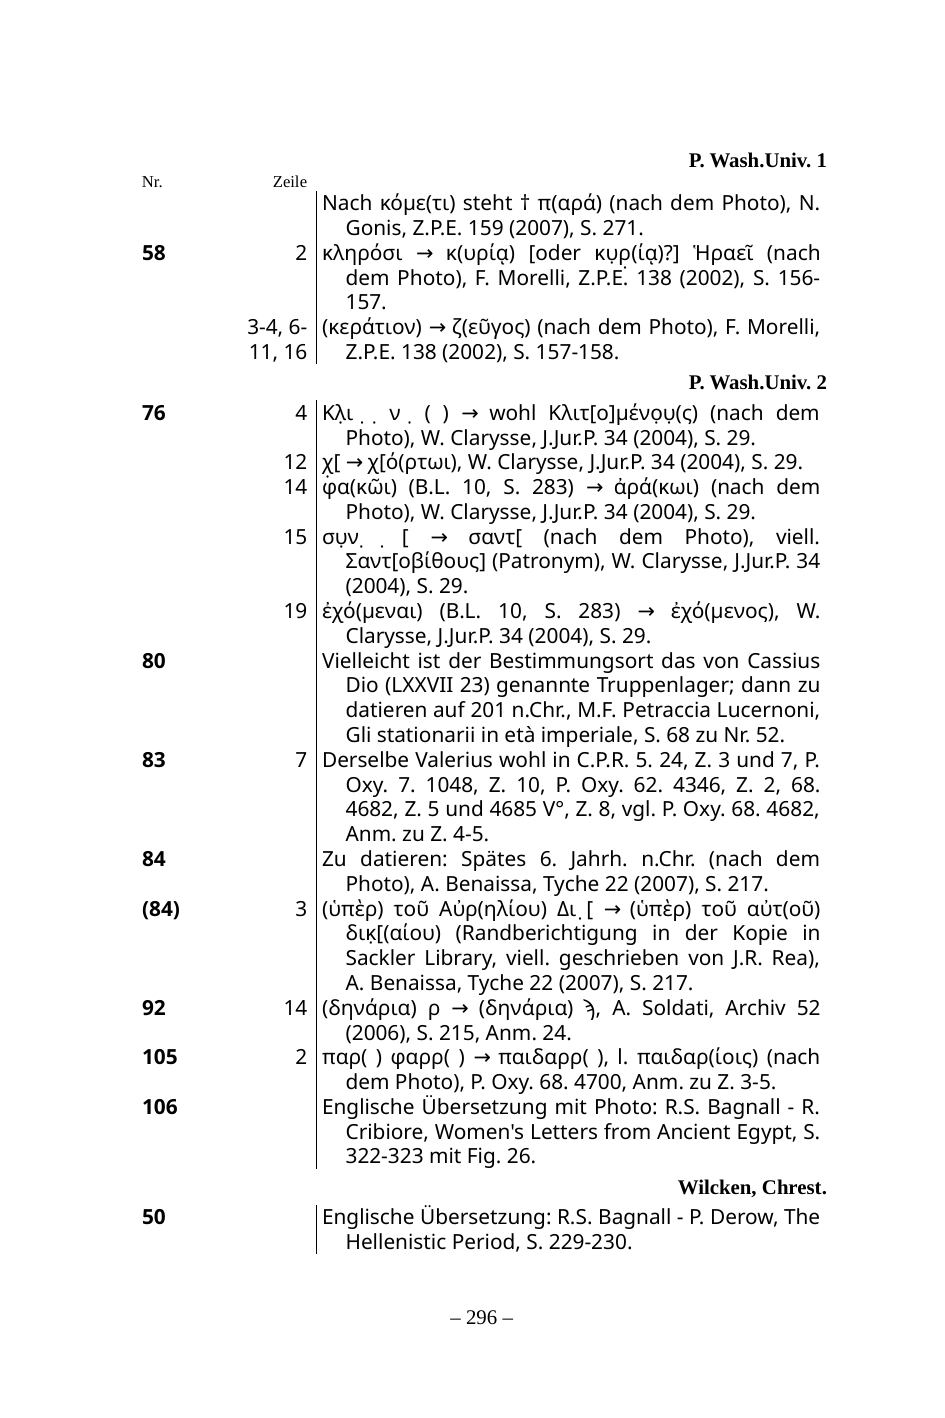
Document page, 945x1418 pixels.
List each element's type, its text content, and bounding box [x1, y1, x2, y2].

table_cell (84) [136, 896, 224, 995]
table_cell [136, 315, 224, 364]
table_cell Englische Übersetzung mit Photo: R.S. Bagnall - R. Cribiore, Women's Letters from Ancient Egypt, S. 322-323 mit Fig. 26. [317, 1095, 827, 1169]
table_header 4 [224, 400, 316, 450]
table_cell 3-4, 6-11, 16 [224, 315, 316, 364]
table_cell παρ( ) φαρρ( ) → παιδαρρ( ), l. παιδαρ(ίοις) (nach dem Photo), P. Oxy. 68. 4700, Anm. zu Z. 3-5. [317, 1045, 827, 1094]
table_cell [136, 450, 224, 475]
table_cell [136, 191, 224, 240]
table_cell 83 [136, 748, 224, 847]
table_cell 92 [136, 995, 224, 1045]
table_cell (κεράτιον) → ζ(εῦγος) (nach dem Photo), F. Morelli, Z.P.E. 138 (2002), S. 157-158. [317, 315, 827, 364]
table_cell 14 [224, 475, 316, 524]
table_cell ἐχό(μεναι) (B.L. 10, S. 283) → ἐχό(μενος), W. Clarysse, J.Jur.P. 34 (2004), S. 29. [317, 599, 827, 648]
table_cell συ̣ν̣ ̣ [ → σαντ[ (nach dem Photo), viell. Σαντ[οβίθους] (Patronym), W. Clarysse, J.Jur.P. 34 (2004), S. 29. [317, 524, 827, 599]
table_cell Derselbe Valerius wohl in C.P.R. 5. 24, Z. 3 und 7, P. Oxy. 7. 1048, Z. 10, P. Oxy. 62. 4346, Z. 2, 68. 4682, Z. 5 und 4685 V°, Z. 8, vgl. P. Oxy. 68. 4682, Anm. zu Z. 4-5. [317, 748, 827, 847]
table_cell [224, 191, 316, 240]
table_cell 80 [136, 648, 316, 747]
table_header Κλ̣ι ̣ ̣ ν ̣ ( ) → wohl Κλιτ[ο]μένο̣υ̣(ς) (nach dem Photo), W. Clarysse, J.Jur.P. 34 (2004), S. 29. [317, 400, 827, 450]
table_cell χ̣[ → χ[ό(ρτωι), W. Clarysse, J.Jur.P. 34 (2004), S. 29. [317, 450, 827, 475]
table_cell 84 [136, 847, 316, 896]
table_cell 15 [224, 524, 316, 599]
table_cell 2 [224, 1045, 316, 1094]
table_cell 106 [136, 1095, 316, 1169]
table_cell Zu datieren: Spätes 6. Jahrh. n.Chr. (nach dem Photo), A. Benaissa, Tyche 22 (2007), S. 217. [317, 847, 827, 896]
table_cell 2 [224, 240, 316, 315]
table_cell [136, 475, 224, 524]
table_cell κληρόσι → κ(υρίᾳ) [oder κυ̣ρ̣(ίᾳ)?] Ἡραεῖ (nach dem Photo), F. Morelli, Z.P.E. 138 (2002), S. 156-157. [317, 240, 827, 315]
table_cell 19 [224, 599, 316, 648]
table_cell Vielleicht ist der Bestimmungsort das von Cassius Dio (LXXVII 23) genannte Truppenlager; dann zu datieren auf 201 n.Chr., M.F. Petraccia Lucernoni, Gli stationarii in età imperiale, S. 68 zu Nr. 52. [317, 648, 827, 747]
table_cell 14 [224, 995, 316, 1045]
table_cell φα(κῶι) (B.L. 10, S. 283) → ἀρά(κωι) (nach dem Photo), W. Clarysse, J.Jur.P. 34 (2004), S. 29. [317, 475, 827, 524]
table_header 50 [136, 1205, 316, 1254]
table_cell Nach κόμε(τι) steht † π(αρά) (nach dem Photo), N. Gonis, Z.P.E. 159 (2007), S. 271. [317, 191, 827, 240]
table_cell 3 [224, 896, 316, 995]
table_cell [136, 599, 224, 648]
table_cell (δηνάρια) ρ → (δηνάρια) ϡ, A. Soldati, Archiv 52 (2006), S. 215, Anm. 24. [317, 995, 827, 1045]
table_cell [136, 524, 224, 599]
subtitle Wilcken, Chrest. [136, 1175, 827, 1199]
subtitle P. Wash.Univ. 2 [136, 370, 827, 394]
table_cell 58 [136, 240, 224, 315]
table_header Englische Übersetzung: R.S. Bagnall - P. Derow, The Hellenistic Period, S. 229-230. [317, 1205, 827, 1254]
table_cell 7 [224, 748, 316, 847]
table_cell 12 [224, 450, 316, 475]
table_cell (ὑπὲρ) τοῦ Αὐρ(ηλίου) Δι ̣[ → (ὑπὲρ) τοῦ αὐτ(οῦ) δικ̣[(αίου) (Randberichtigung in der Kopie in Sackler Library, viell. geschrieben von J.R. Rea), A. Benaissa, Tyche 22 (2007), S. 217. [317, 896, 827, 995]
table_header 76 [136, 400, 224, 450]
table_cell 105 [136, 1045, 224, 1094]
